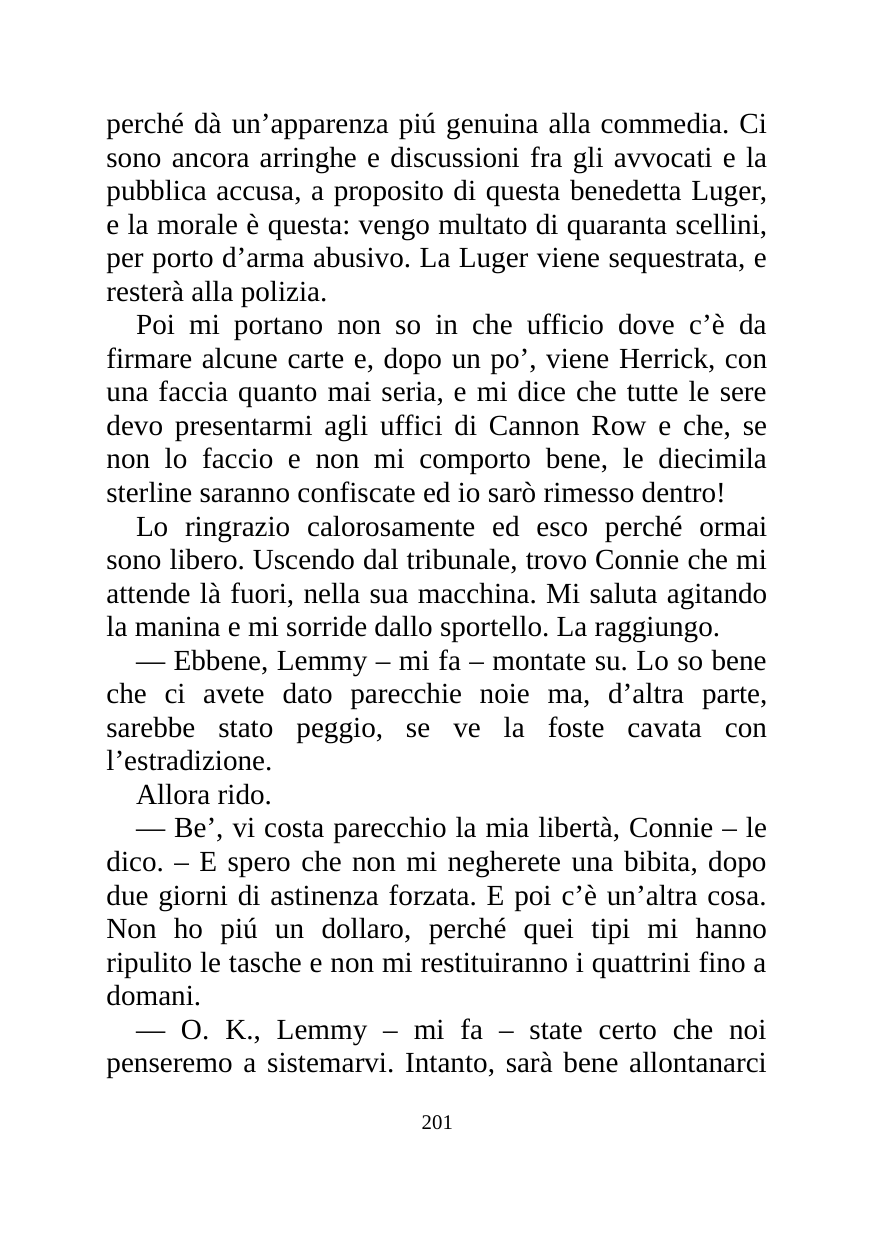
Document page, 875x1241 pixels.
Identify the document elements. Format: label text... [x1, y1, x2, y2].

text perché dà un’apparenza piú genuina alla commedia. Ci sono ancora arringhe e discussioni fra gli avvocati e la pubblica accusa, a proposito di questa benedetta Luger, e la morale è questa: vengo multato di quaranta scellini, per porto d’arma abusivo. La Luger viene sequestrata, e resterà alla polizia. [106, 106, 768, 307]
text — Be’, vi costa parecchio la mia libertà, Connie – le dico. – E spero che non mi negherete una bibita, dopo due giorni di astinenza forzata. E poi c’è un’altra cosa. Non ho piú un dollaro, perché quei tipi mi hanno ripulito le tasche e non mi restituiranno i quattrini fino a domani. [106, 811, 768, 1012]
text Lo ringrazio calorosamente ed esco perché ormai sono libero. Uscendo dal tribunale, trovo Connie che mi attende là fuori, nella sua macchina. Mi saluta agitando la manina e mi sorride dallo sportello. La raggiungo. [106, 509, 768, 643]
text Poi mi portano non so in che ufficio dove c’è da firmare alcune carte e, dopo un po’, viene Herrick, con una faccia quanto mai seria, e mi dice che tutte le sere devo presentarmi agli uffici di Cannon Row e che, se non lo faccio e non mi comporto bene, le diecimila sterline saranno confiscate ed io sarò rimesso dentro! [106, 307, 768, 509]
text — Ebbene, Lemmy – mi fa – montate su. Lo so bene che ci avete dato parecchie noie ma, d’altra parte, sarebbe stato peggio, se ve la foste cavata con l’estradizione. [106, 643, 768, 777]
text — O. K., Lemmy – mi fa – state certo che noi penseremo a sistemarvi. Intanto, sarà bene allontanarci [106, 1012, 768, 1079]
text Allora rido. [106, 777, 768, 811]
